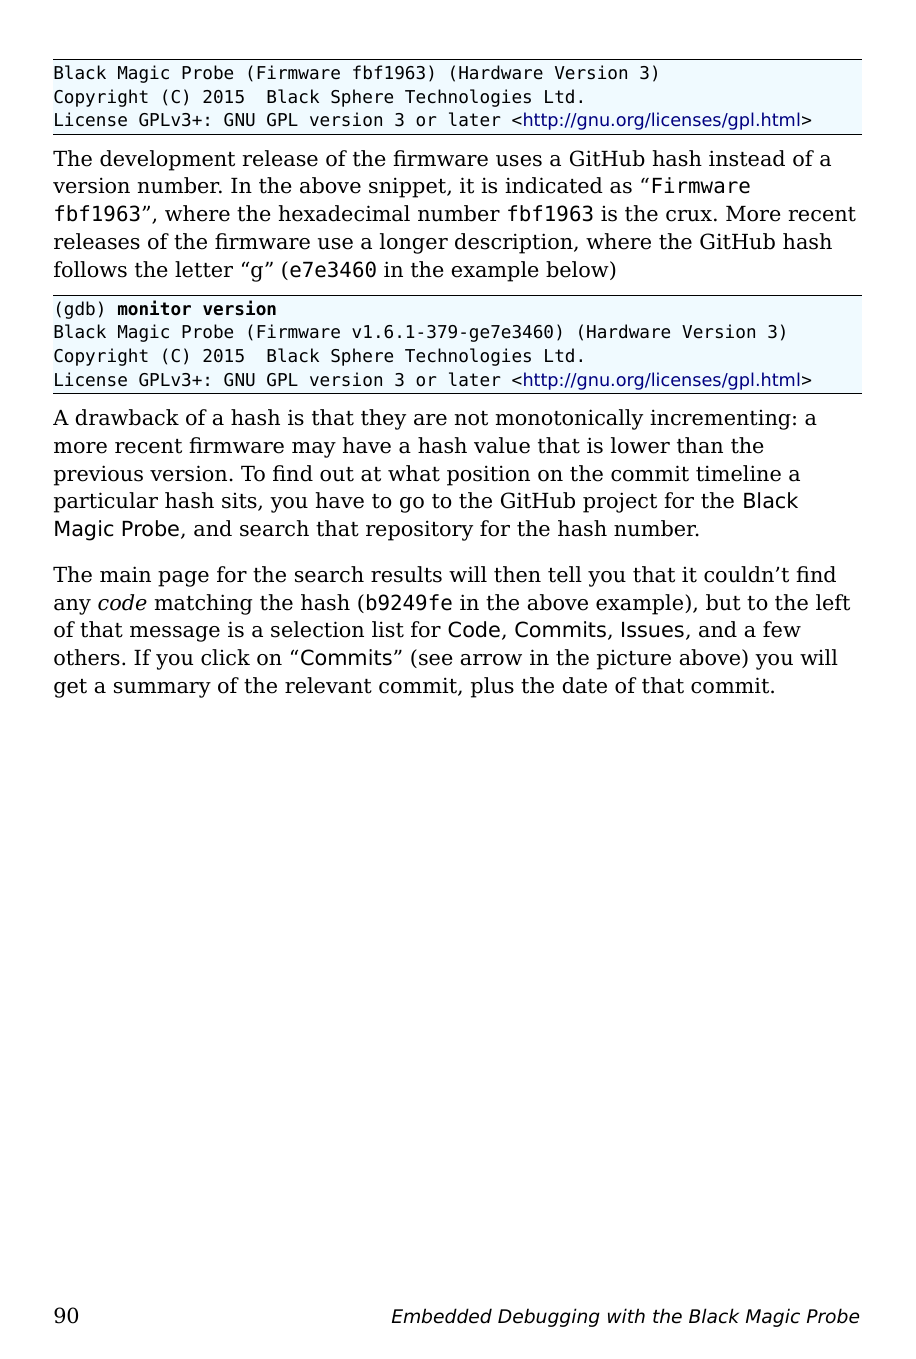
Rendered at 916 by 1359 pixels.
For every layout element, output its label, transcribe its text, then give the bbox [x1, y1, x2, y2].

text (gdb) monitor version [53, 296, 862, 318]
text Copyright (C) 2015 Black Sphere Technologies Ltd. [53, 342, 862, 366]
text Copyright (C) 2015 Black Sphere Technologies Ltd. [53, 83, 862, 106]
text License GPLv3+: GNU GPL version 3 or later <http://gnu.org/licenses/gpl.html> [53, 106, 862, 134]
text Black Magic Probe (Firmware fbf1963) (Hardware Version 3) [53, 60, 862, 83]
text The main page for the search results will then tell you that it couldn’t find any code matching the hash (b9249fe in the above example), but to the left of that message is a selection list for Code, Commits, Issues, and a few others. If you click on “Commits” (see arrow in the picture above) you will get a summary of the relevant commit, plus the date of that commit. [53, 563, 862, 698]
text The development release of the firmware uses a GitHub hash instead of a version number. In the above snippet, it is indicated as “Firmware fbf1963”, where the hexadecimal number fbf1963 is the crux. More recent releases of the firmware use a longer description, where the GitHub hash follows the letter “g” (e7e3460 in the example below) [53, 147, 862, 282]
text License GPLv3+: GNU GPL version 3 or later <http://gnu.org/licenses/gpl.html> [53, 366, 862, 393]
text A drawback of a hash is that they are not monotonically incrementing: a more recent firmware may have a hash value that is lower than the previous version. To find out at what position on the commit timeline a particular hash sits, you have to go to the GitHub project for the Black Magic Probe, and search that repository for the hash number. [53, 406, 862, 542]
text Black Magic Probe (Firmware v1.6.1-379-ge7e3460) (Hardware Version 3) [53, 318, 862, 342]
